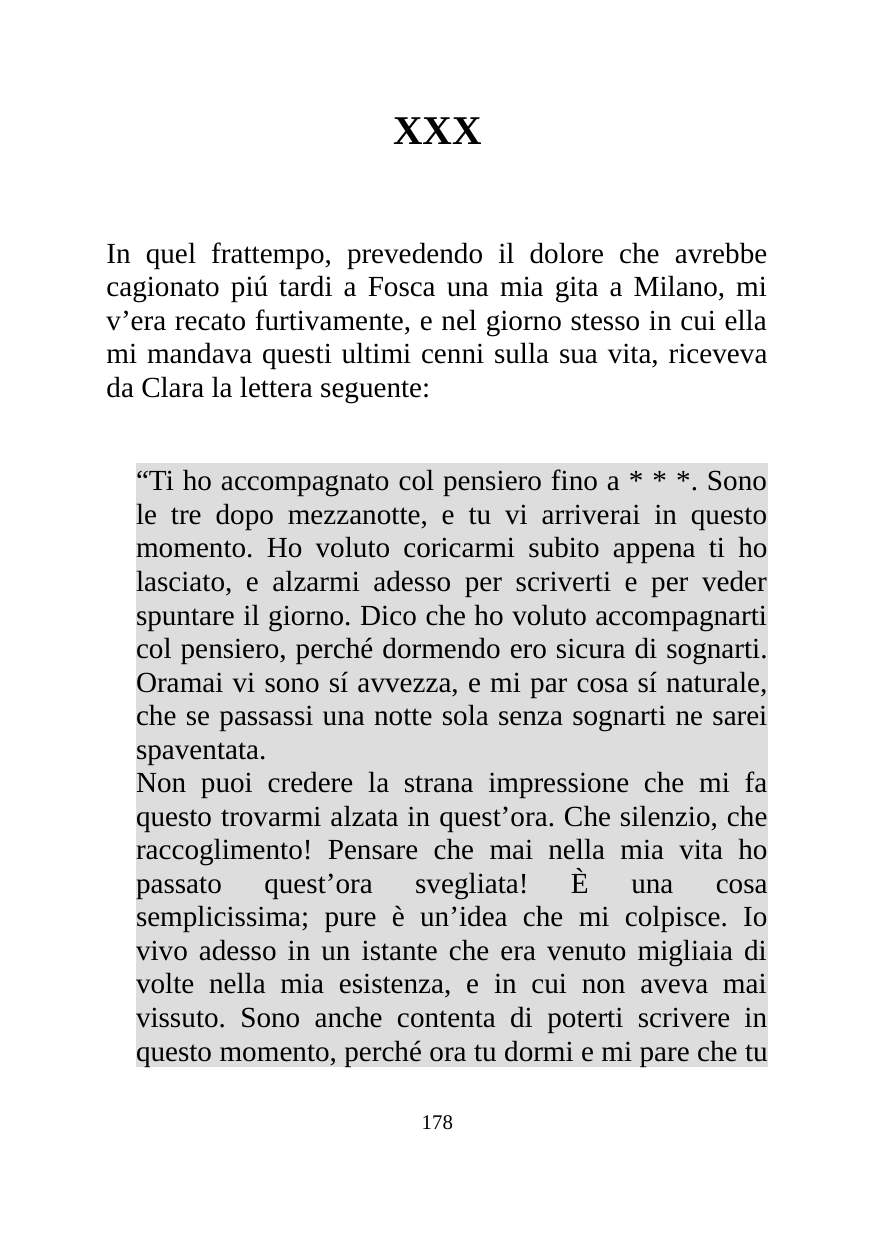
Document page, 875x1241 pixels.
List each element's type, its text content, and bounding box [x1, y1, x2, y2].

text Non puoi credere la strana impressione che mi fa questo trovarmi alzata in quest’ora. Che silenzio, che raccoglimento! Pensare che mai nella mia vita ho passato quest’ora svegliata! È una cosa semplicissima; pure è un’idea che mi colpisce. Io vivo adesso in un istante che era venuto migliaia di volte nella mia esistenza, e in cui non aveva mai vissuto. Sono anche contenta di poterti scrivere in questo momento, perché ora tu dormi e mi pare che tu [136, 765, 768, 1067]
text In quel frattempo, prevedendo il dolore che avrebbe cagionato piú tardi a Fosca una mia gita a Milano, mi v’era recato furtivamente, e nel giorno stesso in cui ella mi mandava questi ultimi cenni sulla sua vita, riceveva da Clara la lettera seguente: [106, 236, 768, 404]
subtitle XXX [106, 106, 768, 153]
text “Ti ho accompagnato col pensiero fino a * * *. Sono le tre dopo mezzanotte, e tu vi arriverai in questo momento. Ho voluto coricarmi subito appena ti ho lasciato, e alzarmi adesso per scriverti e per veder spuntare il giorno. Dico che ho voluto accompagnarti col pensiero, perché dormendo ero sicura di sognarti. Oramai vi sono sí avvezza, e mi par cosa sí naturale, che se passassi una notte sola senza sognarti ne sarei spaventata. [136, 463, 768, 765]
